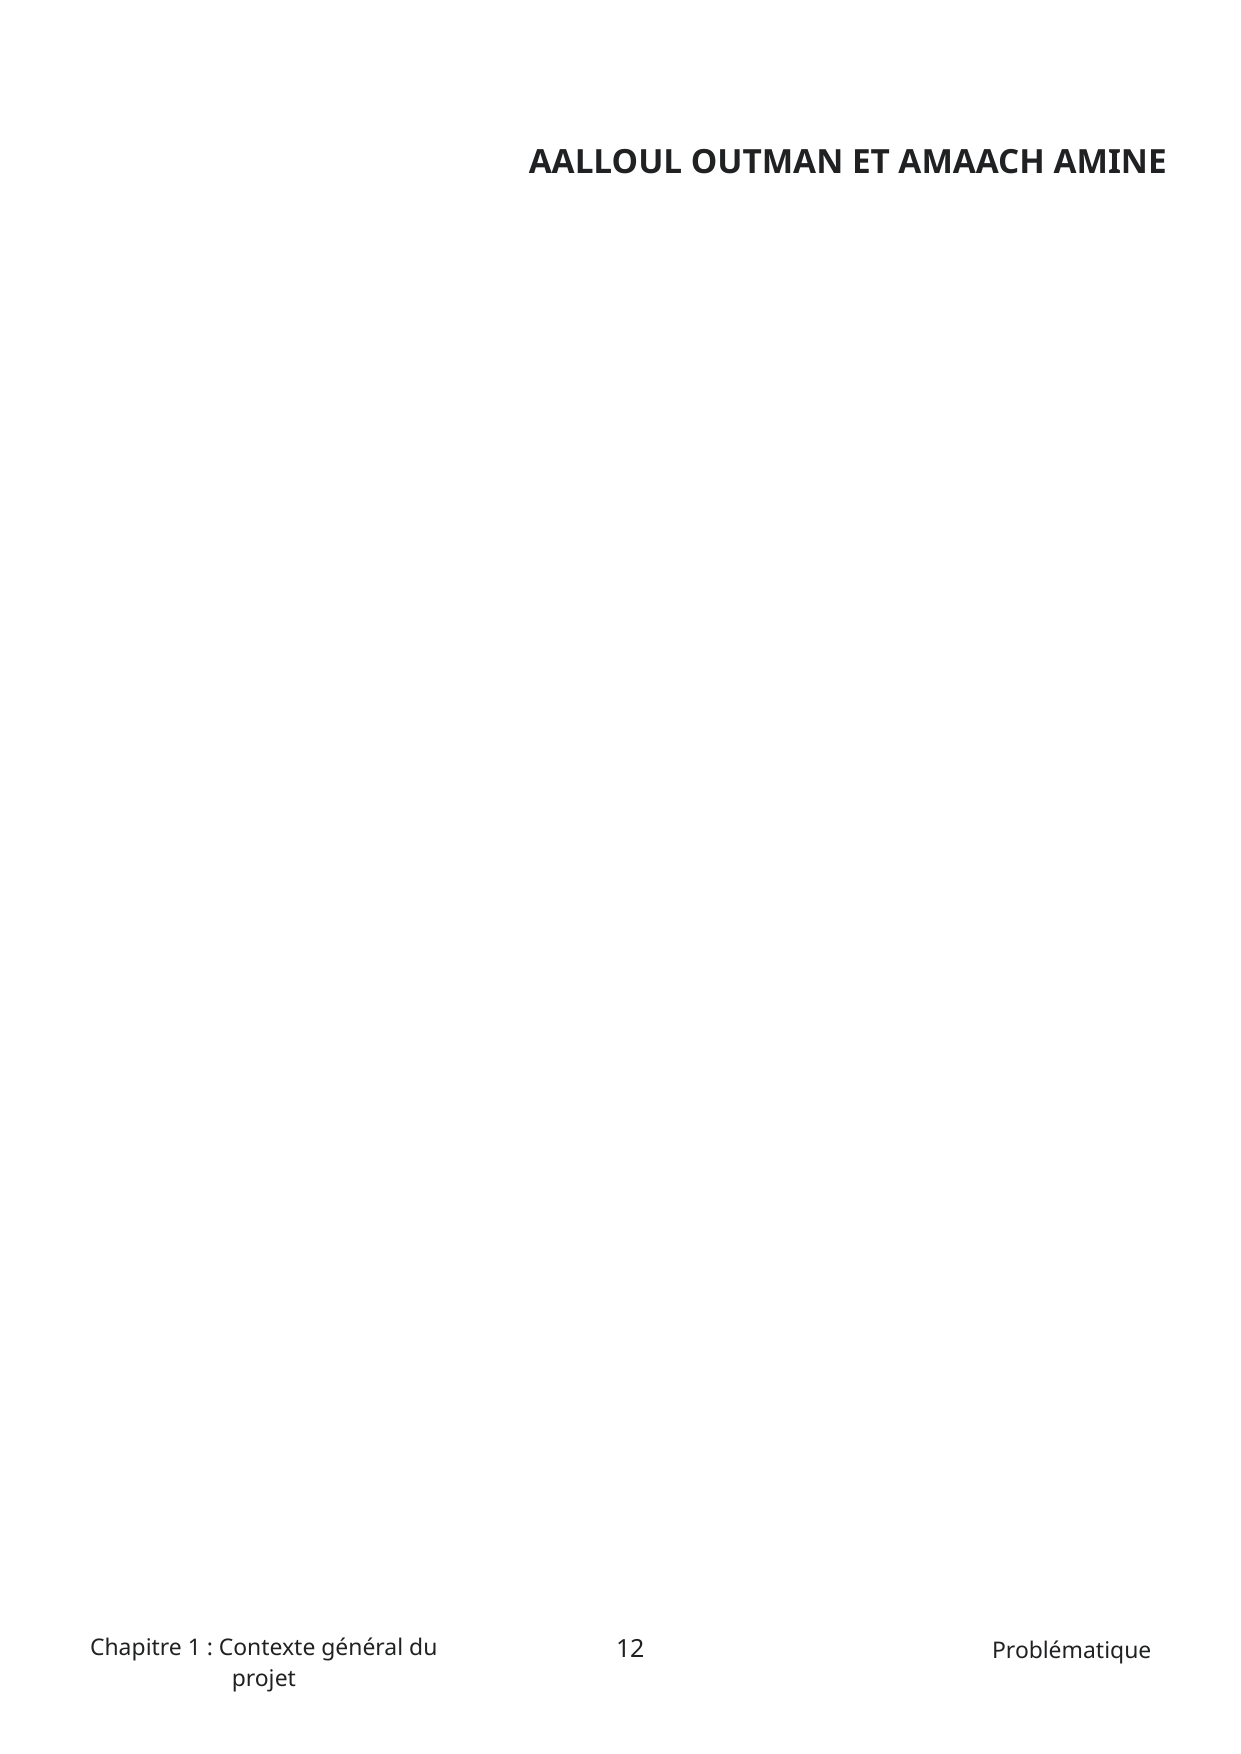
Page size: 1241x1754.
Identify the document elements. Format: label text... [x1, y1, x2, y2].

text AALLOUL OUTMAN ET AMAACH AMINE [74, 138, 1167, 183]
